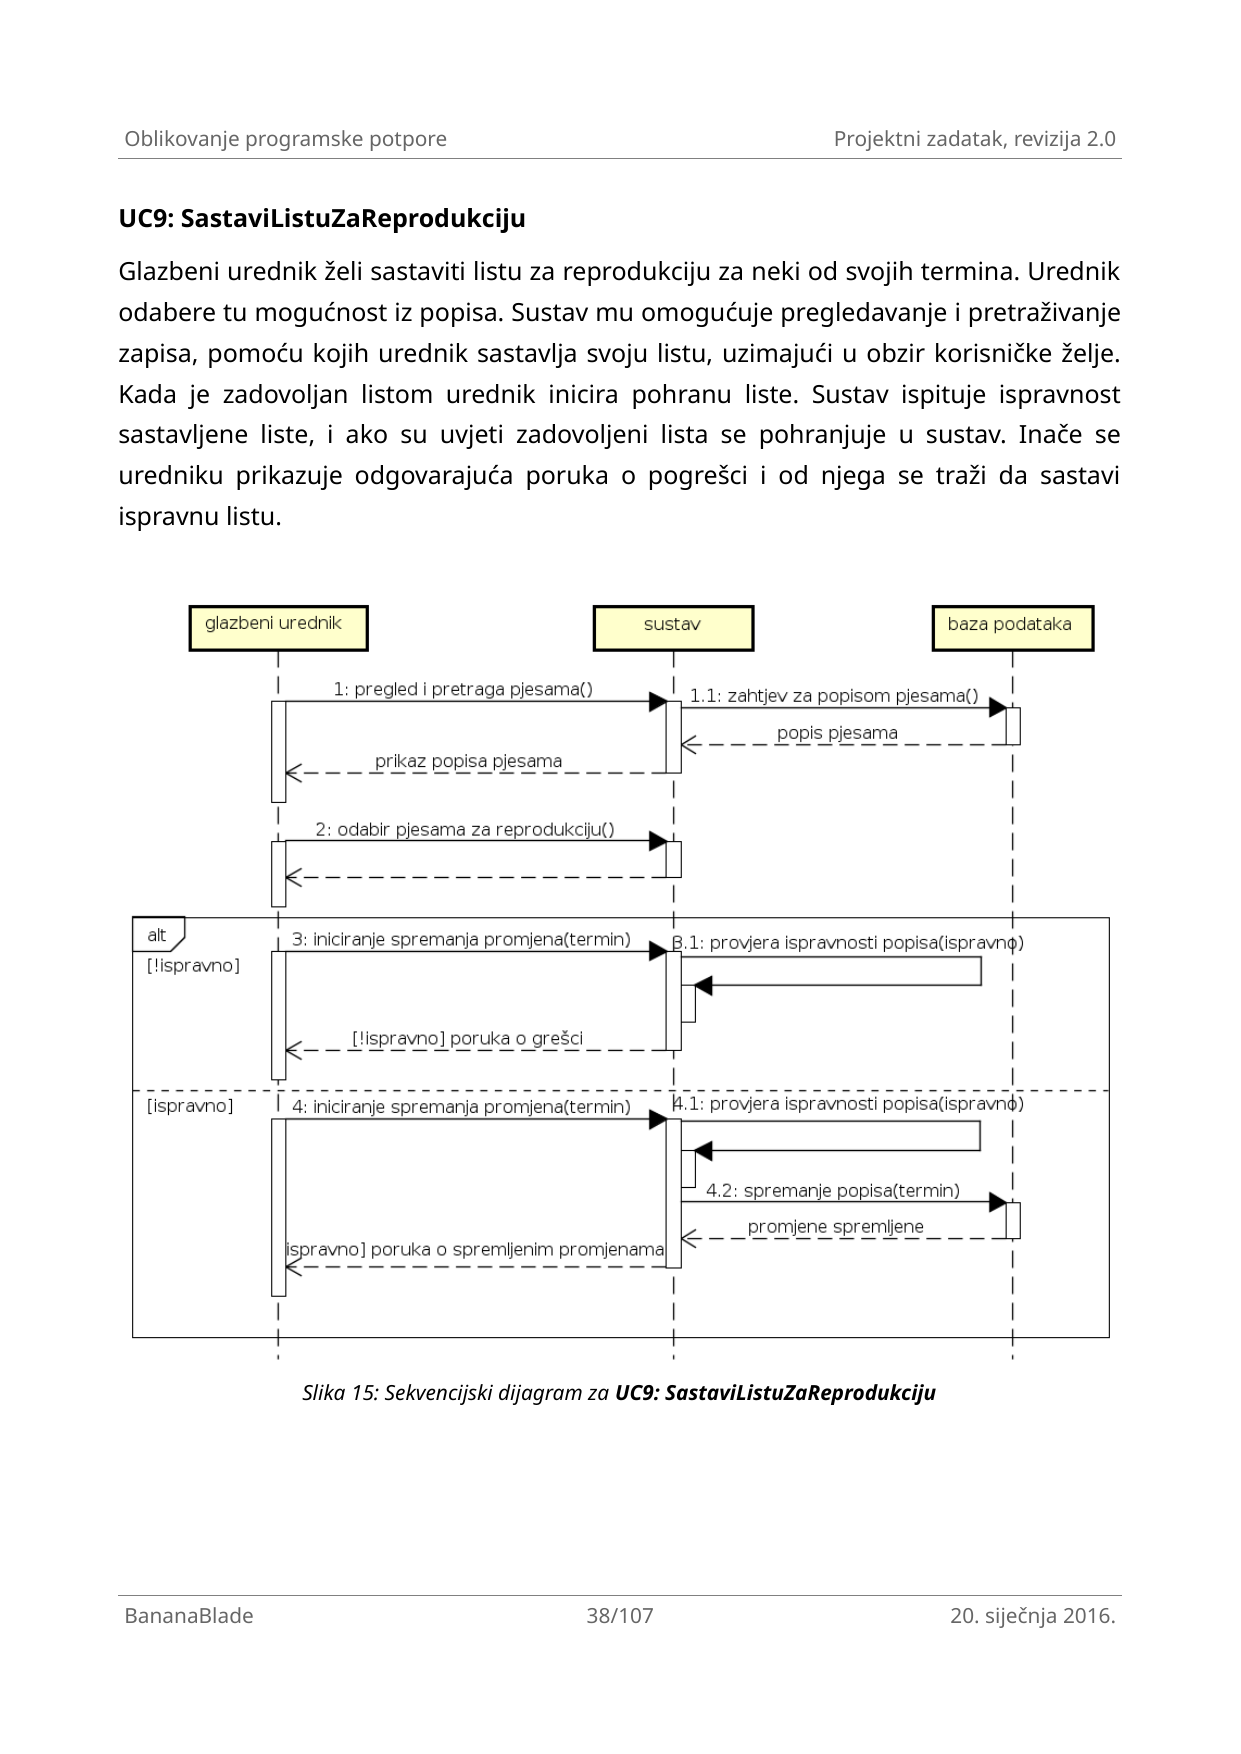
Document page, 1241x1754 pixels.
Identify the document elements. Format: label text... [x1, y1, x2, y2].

subtitle UC9: SastaviListuZaReprodukciju [118, 201, 1122, 234]
text Glazbeni urednik želi sastaviti listu za reprodukciju za neki od svojih termina. Urednik odabere tu mogućnost iz popisa. Sustav mu omogućuje pregledavanje i pretraživanje zapisa, pomoću kojih urednik sastavlja svoju listu, uzimajući u obzir korisničke želje. Kada je zadovoljan listom urednik inicira pohranu liste. Sustav ispituje ispravnost sastavljene liste, i ako su uvjeti zadovoljeni lista se pohranjuje u sustav. Inače se uredniku prikazuje odgovarajuća poruka o pogrešci i od njega se traži da sastavi ispravnu listu. [118, 254, 1122, 533]
text Slika 15: Sekvencijski dijagram za UC9: SastaviListuZaReprodukciju [118, 1373, 1122, 1406]
picture [118, 593, 1123, 1373]
